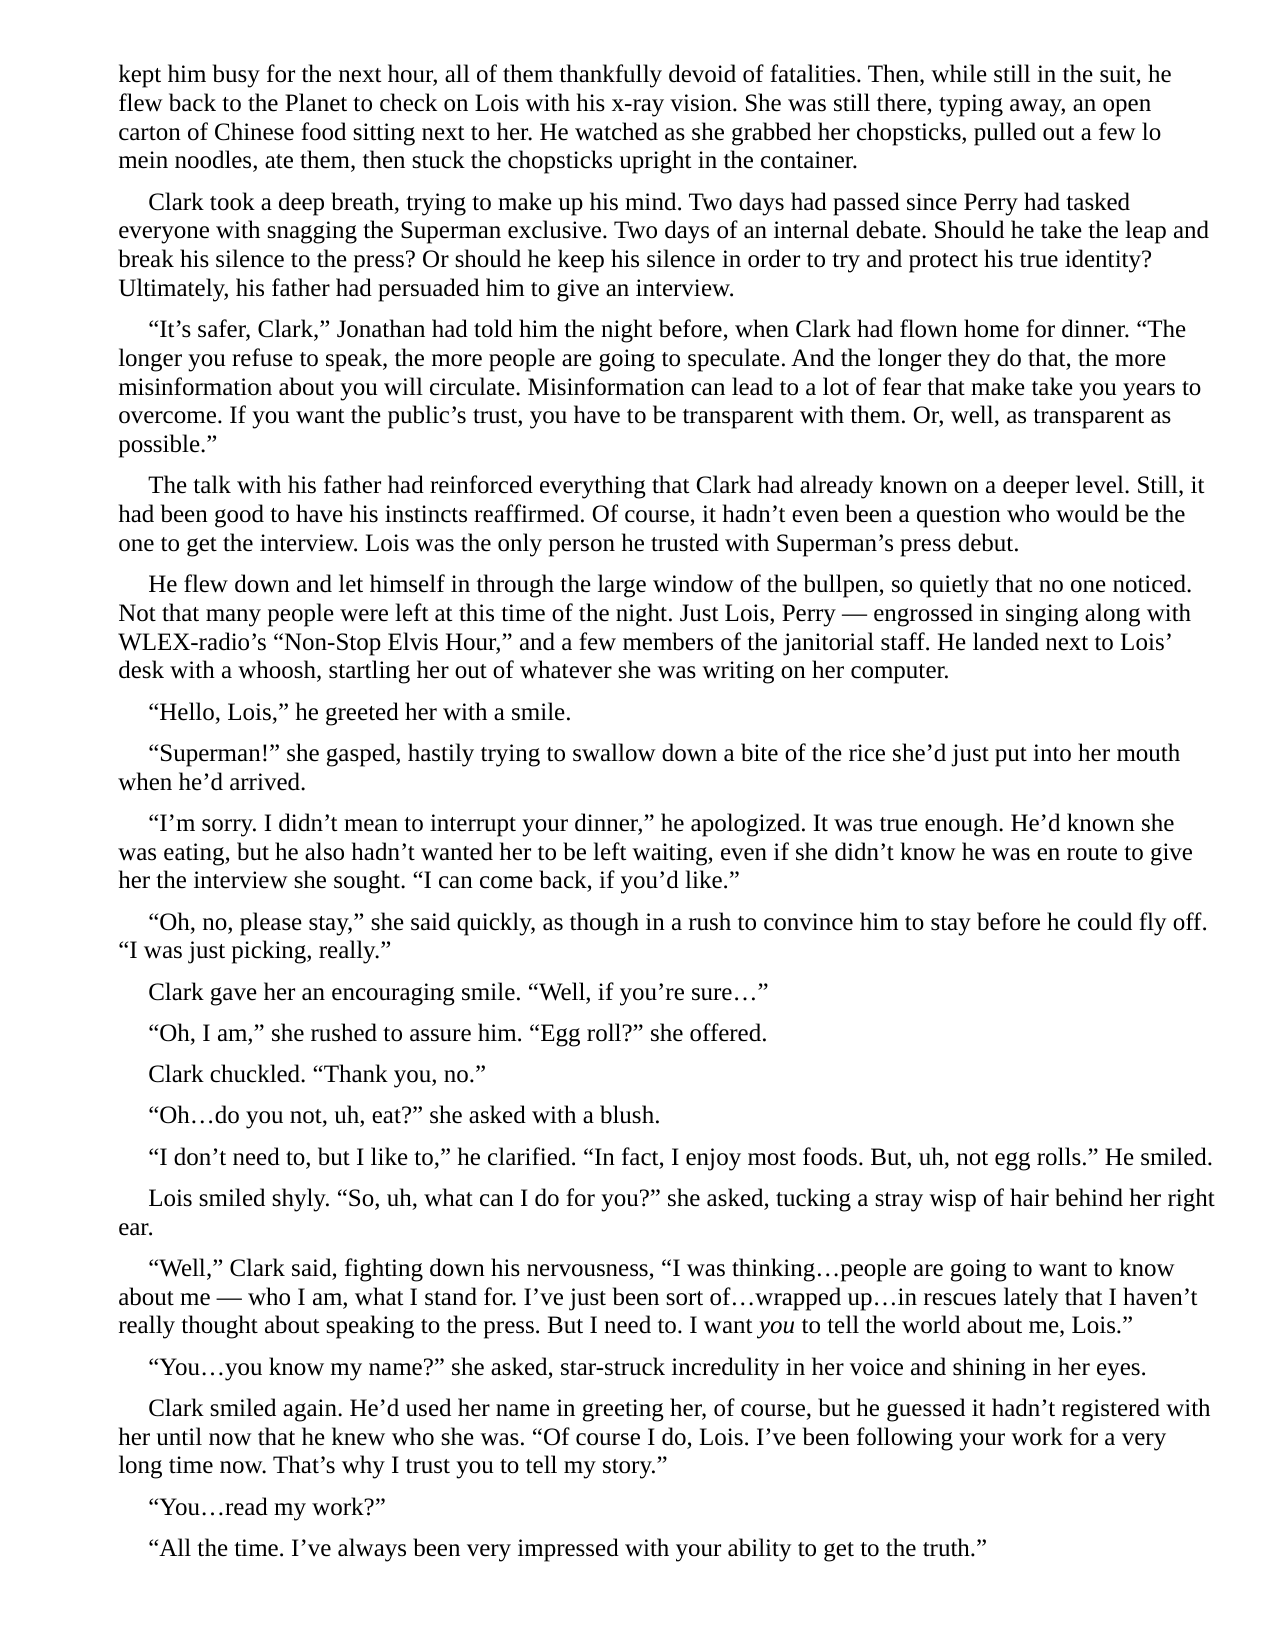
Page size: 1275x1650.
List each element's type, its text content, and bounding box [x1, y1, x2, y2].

text Clark gave her an encouraging smile. “Well, if you’re sure…” [118, 977, 1216, 1005]
text “Oh, no, please stay,” she said quickly, as though in a rush to convince him to stay before he could fly off. “I was just picking, really.” [118, 907, 1216, 964]
text “I’m sorry. I didn’t mean to interrupt your dinner,” he apologized. It was true enough. He’d known she was eating, but he also hadn’t wanted her to be left waiting, even if she didn’t know he was en route to give her the interview she sought. “I can come back, if you’d like.” [118, 808, 1216, 894]
text Lois smiled shyly. “So, uh, what can I do for you?” she asked, tucking a stray wisp of hair behind her right ear. [118, 1183, 1216, 1240]
text Clark chuckled. “Thank you, no.” [118, 1059, 1216, 1088]
text Clark took a deep breath, trying to make up his mind. Two days had passed since Perry had tasked everyone with snagging the Superman exclusive. Two days of an internal debate. Should he take the leap and break his silence to the press? Or should he keep his silence in order to try and protect his true identity? Ultimately, his father had persuaded him to give an interview. [118, 187, 1216, 302]
text “It’s safer, Clark,” Jonathan had told him the night before, when Clark had flown home for dinner. “The longer you refuse to speak, the more people are going to speculate. And the longer they do that, the more misinformation about you will circulate. Misinformation can lead to a lot of fear that make take you years to overcome. If you want the public’s trust, you have to be transparent with them. Or, well, as transparent as possible.” [118, 314, 1216, 458]
text Clark smiled again. He’d used her name in greeting her, of course, but he guessed it hadn’t registered with her until now that he knew who she was. “Of course I do, Lois. I’ve been following your work for a very long time now. That’s why I trust you to tell my story.” [118, 1393, 1216, 1479]
text “You…read my work?” [118, 1492, 1216, 1520]
text “You…you know my name?” she asked, star-struck incredulity in her voice and shining in her eyes. [118, 1352, 1216, 1380]
text “Well,” Clark said, fighting down his nervousness, “I was thinking…people are going to want to know about me — who I am, what I stand for. I’ve just been sort of…wrapped up…in rescues lately that I haven’t really thought about speaking to the press. But I need to. I want you to tell the world about me, Lois.” [118, 1253, 1216, 1339]
text “Superman!” she gasped, hastily trying to swallow down a bite of the rice she’d just put into her mouth when he’d arrived. [118, 738, 1216, 795]
text “I don’t need to, but I like to,” he clarified. “In fact, I enjoy most foods. But, uh, not egg rolls.” He smiled. [118, 1142, 1216, 1170]
text “All the time. I’ve always been very impressed with your ability to get to the truth.” [118, 1533, 1216, 1562]
text He flew down and let himself in through the large window of the bullpen, so quietly that no one noticed. Not that many people were left at this time of the night. Just Lois, Perry — engrossed in singing along with WLEX-radio’s “Non-Stop Elvis Hour,” and a few members of the janitorial staff. He landed next to Lois’ desk with a whoosh, startling her out of whatever she was writing on her computer. [118, 569, 1216, 684]
text “Hello, Lois,” he greeted her with a smile. [118, 697, 1216, 725]
text kept him busy for the next hour, all of them thankfully devoid of fatalities. Then, while still in the suit, he flew back to the Planet to check on Lois with his x-ray vision. She was still there, typing away, an open carton of Chinese food sitting next to her. He watched as she grabbed her chopsticks, pulled out a few lo mein noodles, ate them, then stuck the chopsticks upright in the container. [118, 59, 1216, 174]
text “Oh…do you not, uh, eat?” she asked with a blush. [118, 1100, 1216, 1129]
text The talk with his father had reinforced everything that Clark had already known on a deeper level. Still, it had been good to have his instincts reaffirmed. Of course, it hadn’t even been a question who would be the one to get the interview. Lois was the only person he trusted with Superman’s press debut. [118, 470, 1216, 557]
text “Oh, I am,” she rushed to assure him. “Egg roll?” she offered. [118, 1018, 1216, 1047]
